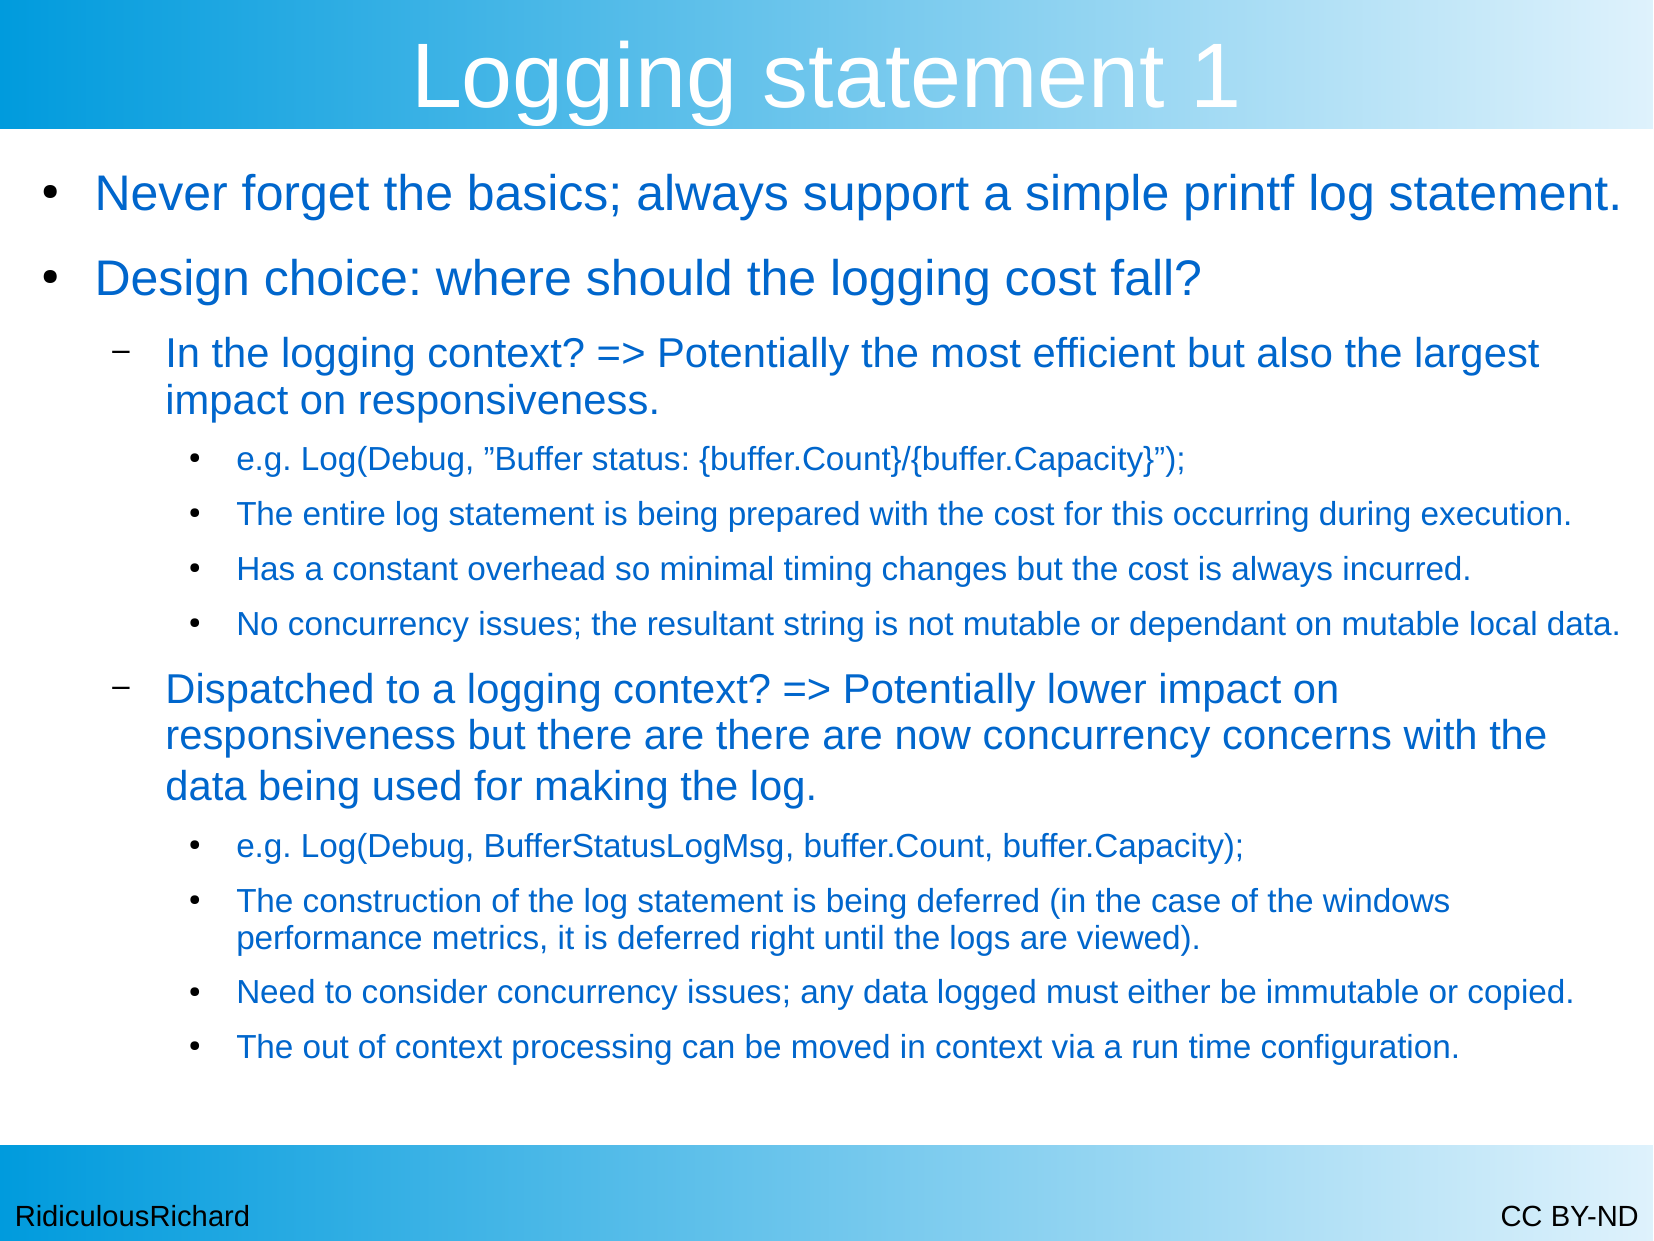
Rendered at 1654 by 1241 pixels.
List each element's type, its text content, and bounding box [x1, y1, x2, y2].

list Never forget the basics; always support a simple printf log statement. Design choice: where should the logging cost fall? In the logging context? => Potentially the most efficient but also the largest impact on responsiveness. e.g. Log(Debug, ”Buffer status: {buffer.Count}/{buffer.Capacity}”); The entire log statement is being prepared with the cost for this occurring during execution. Has a constant overhead so minimal timing changes but the cost is always incurred. No concurrency issues; the resultant string is not mutable or dependant on mutable local data. Dispatched to a logging context? => Potentially lower impact on responsiveness but there are there are now concurrency concerns with the data being used for making the log. e.g. Log(Debug, BufferStatusLogMsg, buffer.Count, buffer.Capacity); The construction of the log statement is being deferred (in the case of the windows performance metrics, it is deferred right until the logs are viewed). Need to consider concurrency issues; any data logged must either be immutable or copied. The out of context processing can be moved in context via a run time configuration. [23, 165, 1630, 1123]
title Logging statement 1 [82, 23, 1571, 129]
